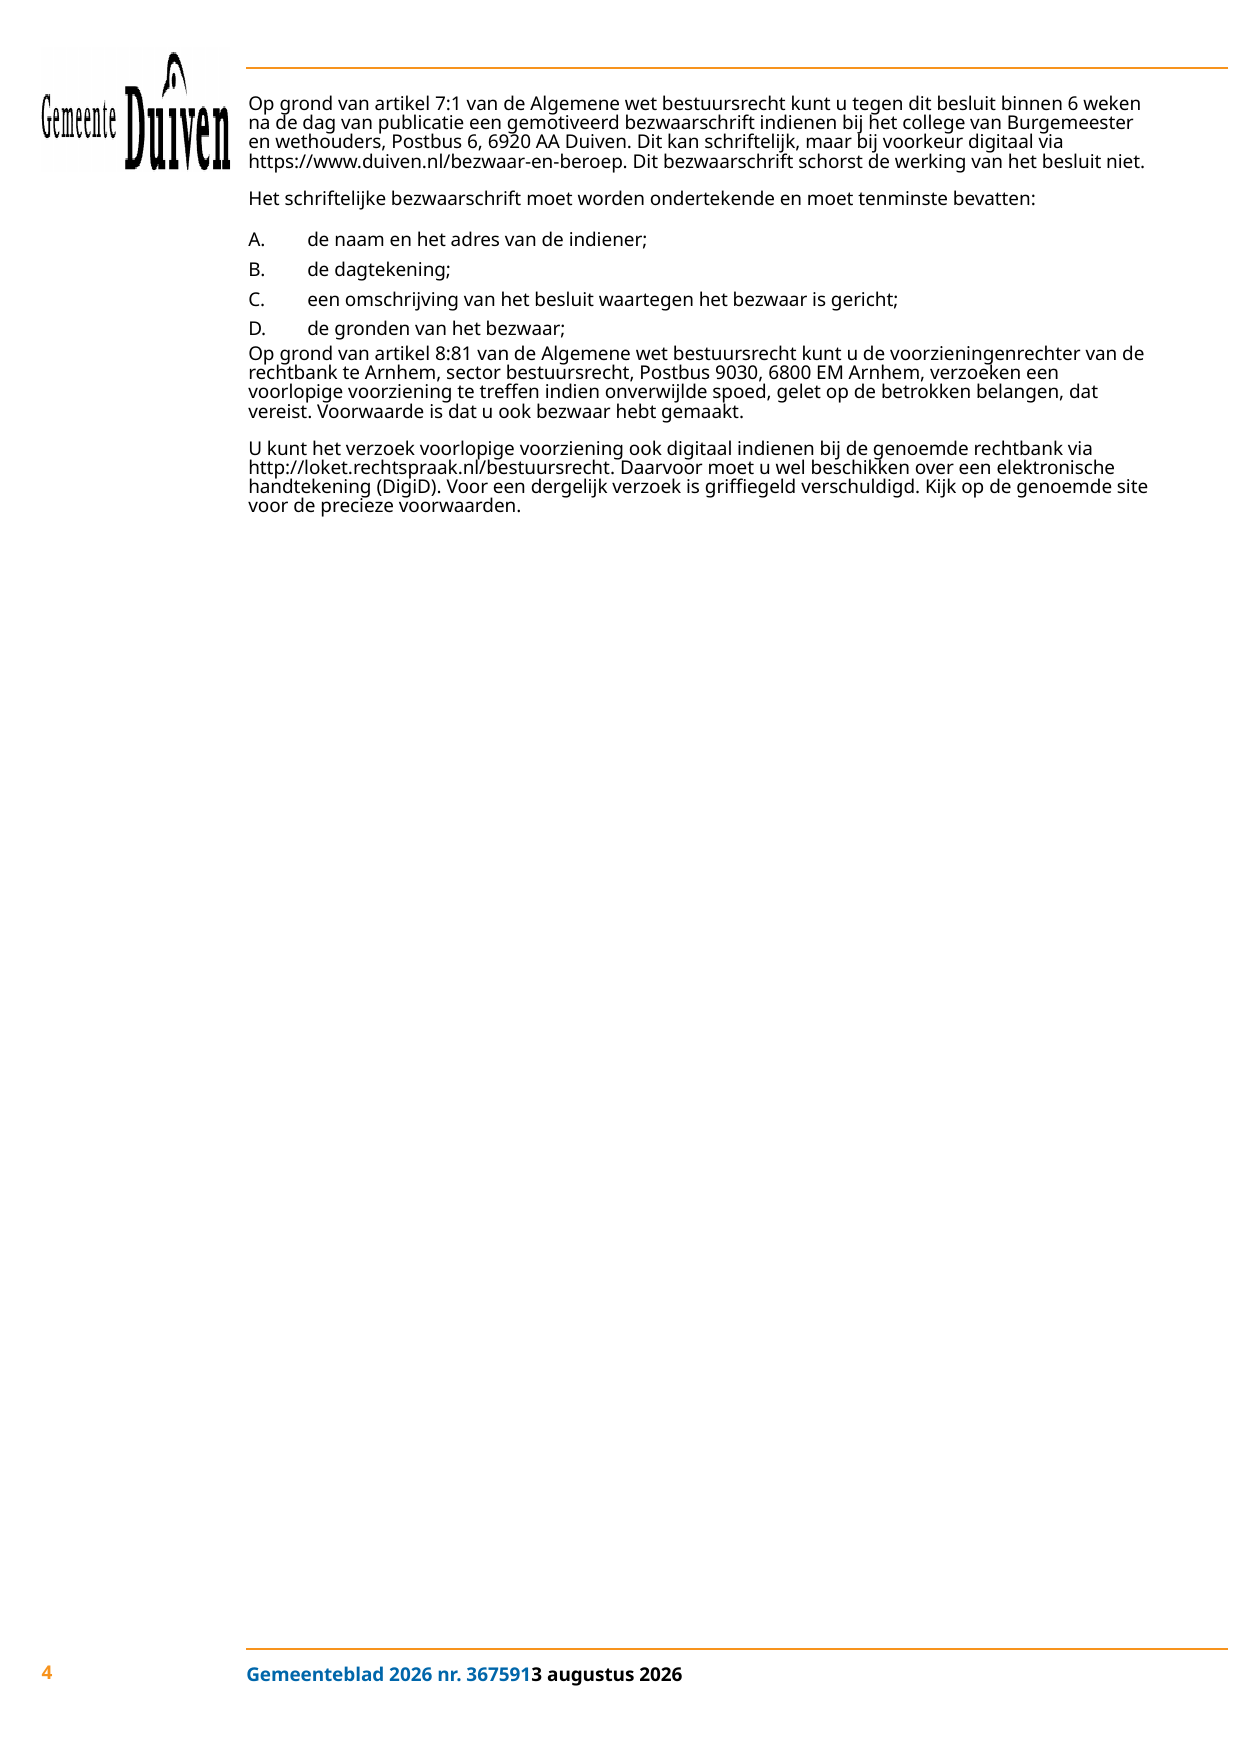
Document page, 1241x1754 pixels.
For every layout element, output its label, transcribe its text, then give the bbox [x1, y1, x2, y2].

text Op grond van artikel 7:1 van de Algemene wet bestuursrecht kunt u tegen dit besluit binnen 6 weken na de dag van publicatie een gemotiveerd bezwaarschrift indienen bij het college van Burgemeester en wethouders, Postbus 6, 6920 AA Duiven. Dit kan schriftelijk, maar bij voorkeur digitaal via https://www.duiven.nl/bezwaar-en-beroep. Dit bezwaarschrift schorst de werking van het besluit niet. [248, 95, 1152, 172]
list een omschrijving van het besluit waartegen het bezwaar is gericht; [248, 286, 1152, 311]
list de dagtekening; [248, 256, 1152, 282]
list de naam en het adres van de indiener; [248, 227, 1152, 252]
text Op grond van artikel 8:81 van de Algemene wet bestuursrecht kunt u de voorzieningenrechter van de rechtbank te Arnhem, sector bestuursrecht, Postbus 9030, 6800 EM Arnhem, verzoeken een voorlopige voorziening te treffen indien onverwijlde spoed, gelet op de betrokken belangen, dat vereist. Voorwaarde is dat u ook bezwaar hebt gemaakt. [248, 345, 1152, 422]
picture [41, 47, 231, 172]
list de gronden van het bezwaar; [248, 315, 1152, 341]
text Het schriftelijke bezwaarschrift moet worden ondertekende en moet tenminste bevatten: [248, 189, 1152, 209]
text U kunt het verzoek voorlopige voorziening ook digitaal indienen bij de genoemde rechtbank via http://loket.rechtspraak.nl/bestuursrecht. Daarvoor moet u wel beschikken over een elektronische handtekening (DigiD). Voor een dergelijk verzoek is griffiegeld verschuldigd. Kijk op de genoemde site voor de precieze voorwaarden. [248, 440, 1152, 517]
